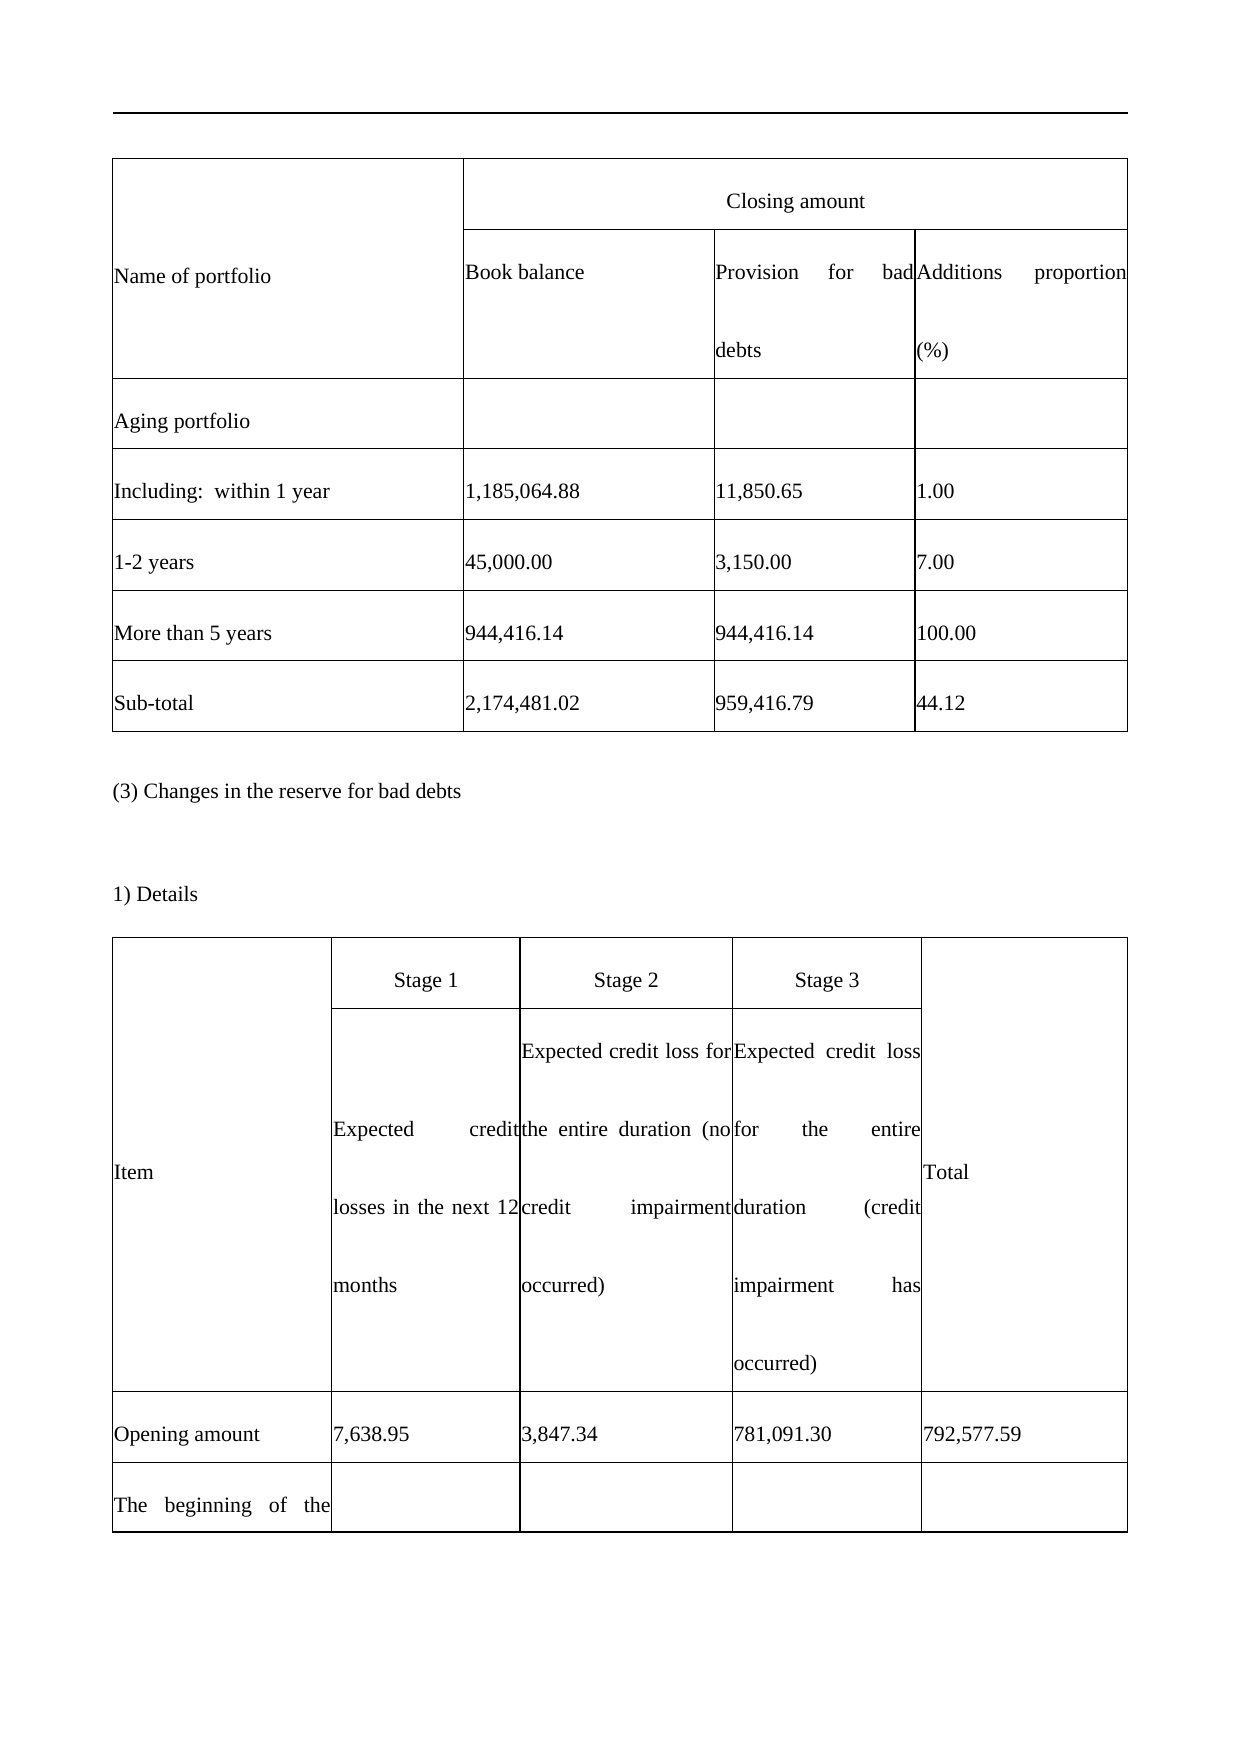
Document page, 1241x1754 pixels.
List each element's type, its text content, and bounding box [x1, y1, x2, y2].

table_cell Provision for bad debts [715, 230, 914, 378]
table_cell The beginning of the [113, 1463, 331, 1531]
table_cell Expected credit loss for the entire duration (credit impairment has occurred) [733, 1009, 921, 1391]
table_header Closing amount [464, 159, 1127, 229]
table_header Stage 2 [521, 938, 732, 1008]
table_cell Including: within 1 year [113, 449, 463, 519]
table_cell 7.00 [916, 520, 1127, 589]
table_cell Book balance [464, 230, 714, 378]
table_cell 792,577.59 [922, 1392, 1127, 1462]
table_cell 11,850.65 [715, 449, 914, 519]
table_cell 44.12 [916, 661, 1127, 731]
table_cell Expected credit loss for the entire duration (no credit impairment occurred) [521, 1009, 732, 1391]
table_cell 100.00 [916, 591, 1127, 660]
table_cell 2,174,481.02 [464, 661, 714, 731]
table_cell More than 5 years [113, 591, 463, 660]
table_cell [464, 379, 714, 448]
table_cell [332, 1463, 519, 1531]
table_header Name of portfolio [113, 159, 463, 378]
table_cell [715, 379, 914, 448]
table_cell 3,847.34 [521, 1392, 732, 1462]
table_cell 1,185,064.88 [464, 449, 714, 519]
table_cell 1.00 [916, 449, 1127, 519]
table_cell [733, 1463, 921, 1531]
table_cell 944,416.14 [464, 591, 714, 660]
table_cell 959,416.79 [715, 661, 914, 731]
table_cell 7,638.95 [332, 1392, 519, 1462]
table_cell 781,091.30 [733, 1392, 921, 1462]
table_cell [922, 1463, 1127, 1531]
table_cell 3,150.00 [715, 520, 914, 589]
table_header Item [113, 938, 331, 1391]
table_header Stage 1 [332, 938, 519, 1008]
text (3) Changes in the reserve for bad debts [112, 749, 1128, 811]
table_cell Opening amount [113, 1392, 331, 1462]
text 1) Details [112, 851, 1128, 914]
table_cell Additions proportion (%) [916, 230, 1127, 378]
table_cell Expected credit losses in the next 12 months [332, 1009, 519, 1391]
table_cell 1-2 years [113, 520, 463, 589]
table_cell Sub-total [113, 661, 463, 731]
table_cell [916, 379, 1127, 448]
table_cell Aging portfolio [113, 379, 463, 448]
table_cell 45,000.00 [464, 520, 714, 589]
table_cell [521, 1463, 732, 1531]
table_header Stage 3 [733, 938, 921, 1008]
table_cell 944,416.14 [715, 591, 914, 660]
table_header Total [922, 938, 1127, 1391]
